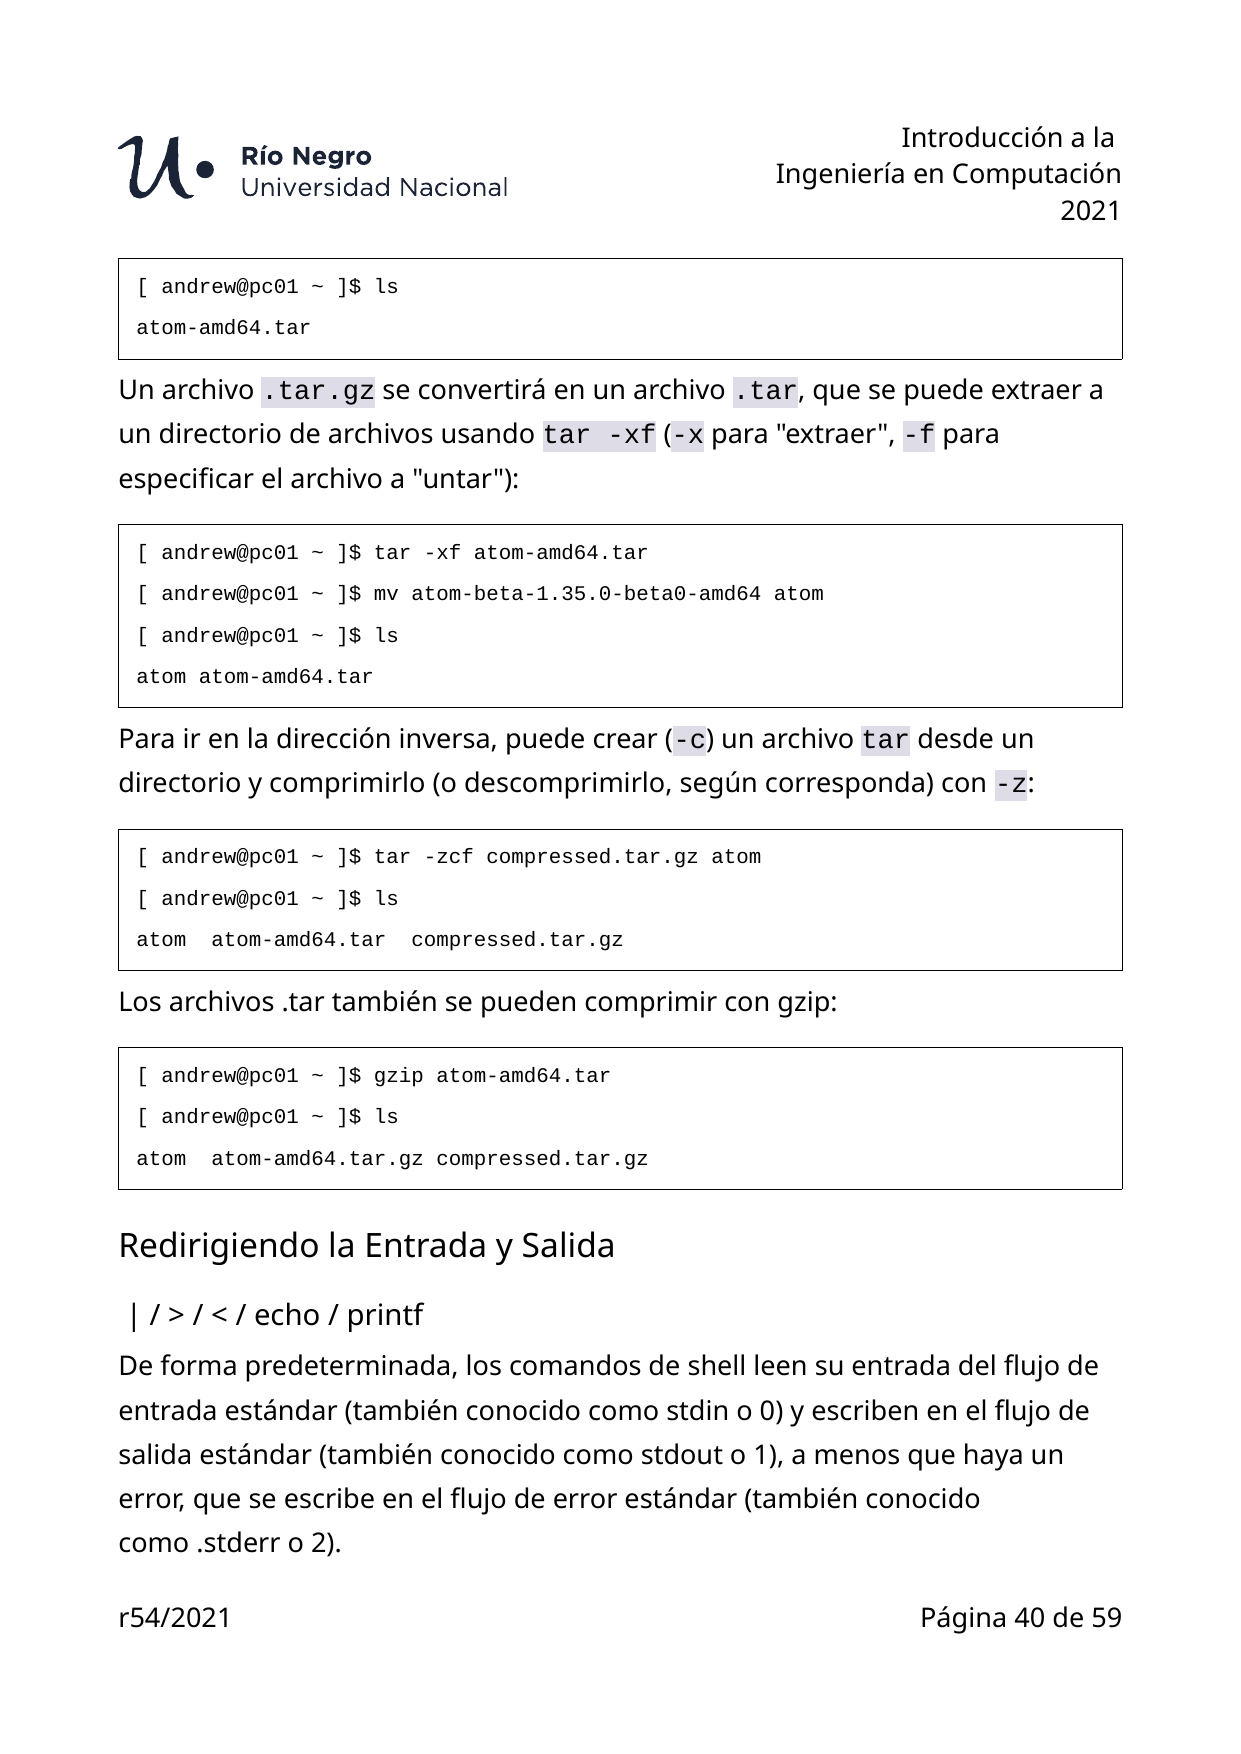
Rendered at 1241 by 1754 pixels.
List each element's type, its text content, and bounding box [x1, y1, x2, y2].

text [ andrew@pc01 ~ ]$ gzip atom-amd64.tar [119, 1048, 1122, 1088]
text [ andrew@pc01 ~ ]$ tar -xf atom-amd64.tar [119, 525, 1122, 565]
subtitle | / > / < / echo / printf [118, 1294, 1122, 1334]
text Los archivos .tar también se pueden comprimir con gzip: [118, 982, 1122, 1019]
text Un archivo .tar.gz se convertirá en un archivo .tar, que se puede extraer a un directorio de archivos usando tar -xf (-x para "extraer", -f para especificar el archivo a "untar"): [118, 371, 1122, 496]
subtitle Redirigiendo la Entrada y Salida [118, 1222, 1122, 1267]
text [ andrew@pc01 ~ ]$ ls [119, 870, 1122, 911]
text atom atom-amd64.tar compressed.tar.gz [119, 911, 1122, 970]
text atom atom-amd64.tar.gz compressed.tar.gz [119, 1130, 1122, 1189]
text De forma predeterminada, los comandos de shell leen su entrada del flujo de entrada estándar (también conocido como stdin o 0) y escriben en el flujo de salida estándar (también conocido como stdout o 1), a menos que haya un error, que se escribe en el flujo de error estándar (también conocido como .stderr o 2). [118, 1347, 1122, 1560]
text atom atom-amd64.tar [119, 648, 1122, 707]
text atom-amd64.tar [119, 299, 1122, 359]
text [ andrew@pc01 ~ ]$ ls [119, 259, 1122, 299]
text [ andrew@pc01 ~ ]$ ls [119, 1088, 1122, 1130]
text [ andrew@pc01 ~ ]$ tar -zcf compressed.tar.gz atom [119, 830, 1122, 870]
text Para ir en la dirección inversa, puede crear (-c) un archivo tar desde un directorio y comprimirlo (o descomprimirlo, según corresponda) con -z: [118, 719, 1122, 801]
text [ andrew@pc01 ~ ]$ mv atom-beta-1.35.0-beta0-amd64 atom [119, 565, 1122, 607]
text [ andrew@pc01 ~ ]$ ls [119, 607, 1122, 648]
